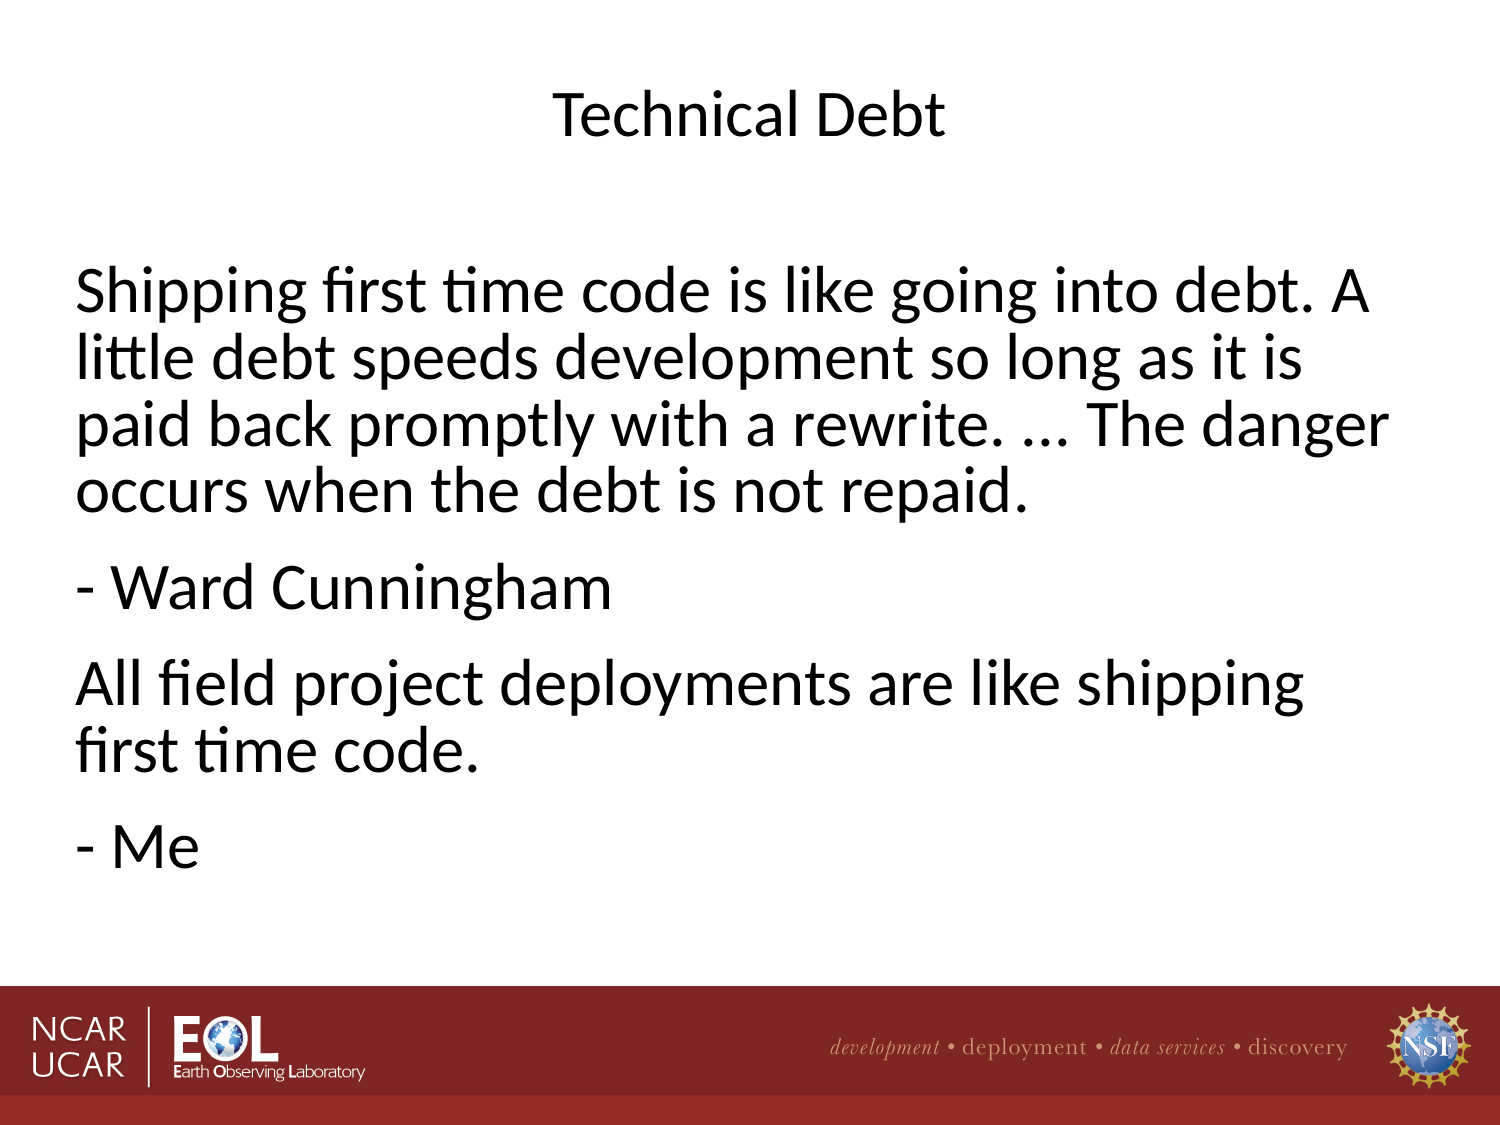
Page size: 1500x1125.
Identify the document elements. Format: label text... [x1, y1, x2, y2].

title Technical Debt [75, 45, 1425, 196]
picture [0, 986, 1500, 1125]
list Shipping first time code is like going into debt. A little debt speeds development so long as it is paid back promptly with a rewrite. ... The danger occurs when the debt is not repaid. - Ward Cunningham All field project deployments are like shipping first time code. - Me [75, 262, 1425, 1005]
